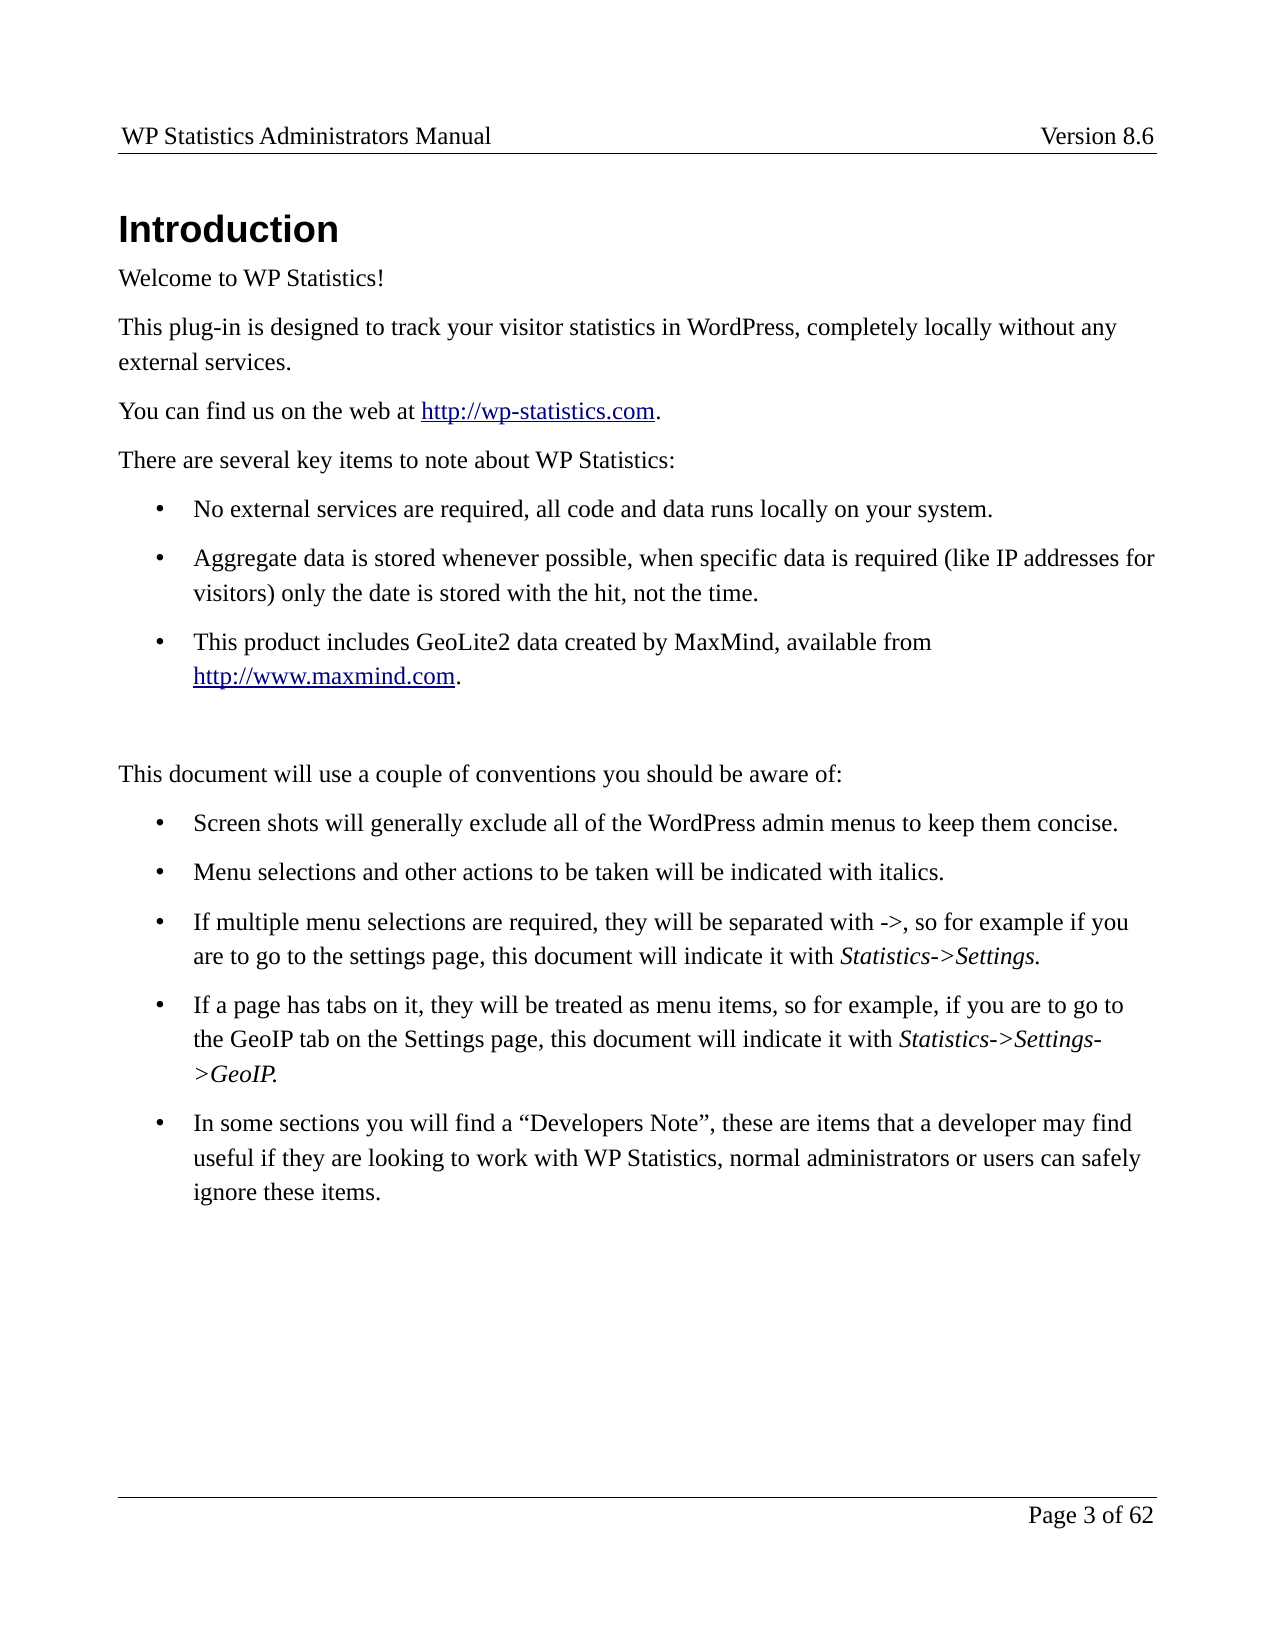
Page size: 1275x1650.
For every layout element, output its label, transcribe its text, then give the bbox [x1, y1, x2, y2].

list If multiple menu selections are required, they will be separated with ->, so for example if you are to go to the settings page, this document will indicate it with Statistics->Settings. [156, 907, 1157, 970]
text Welcome to WP Statistics! [118, 263, 1157, 292]
text You can find us on the web at http://wp-statistics.com. [118, 396, 1157, 425]
text This document will use a couple of conventions you should be aware of: [118, 759, 1157, 788]
text This plug-in is designed to track your visitor statistics in WordPress, completely locally without any external services. [118, 312, 1157, 376]
list No external services are required, all code and data runs locally on your system. [156, 494, 1157, 523]
list This product includes GeoLite2 data created by MaxMind, available from http://www.maxmind.com. [156, 627, 1157, 690]
list Menu selections and other actions to be taken will be indicated with italics. [156, 857, 1157, 886]
list If a page has tabs on it, they will be treated as menu items, so for example, if you are to go to the GeoIP tab on the Settings page, this document will indicate it with Statistics->Settings->GeoIP. [156, 990, 1157, 1088]
list Screen shots will generally exclude all of the WordPress admin menus to keep them concise. [156, 808, 1157, 837]
text There are several key items to note about WP Statistics: [118, 445, 1157, 474]
list Aggregate data is stored whenever possible, when specific data is required (like IP addresses for visitors) only the date is stored with the hit, not the time. [156, 543, 1157, 606]
list In some sections you will find a “Developers Note”, these are items that a developer may find useful if they are looking to work with WP Statistics, normal administrators or users can safely ignore these items. [156, 1108, 1157, 1206]
subtitle Introduction [118, 207, 1157, 251]
